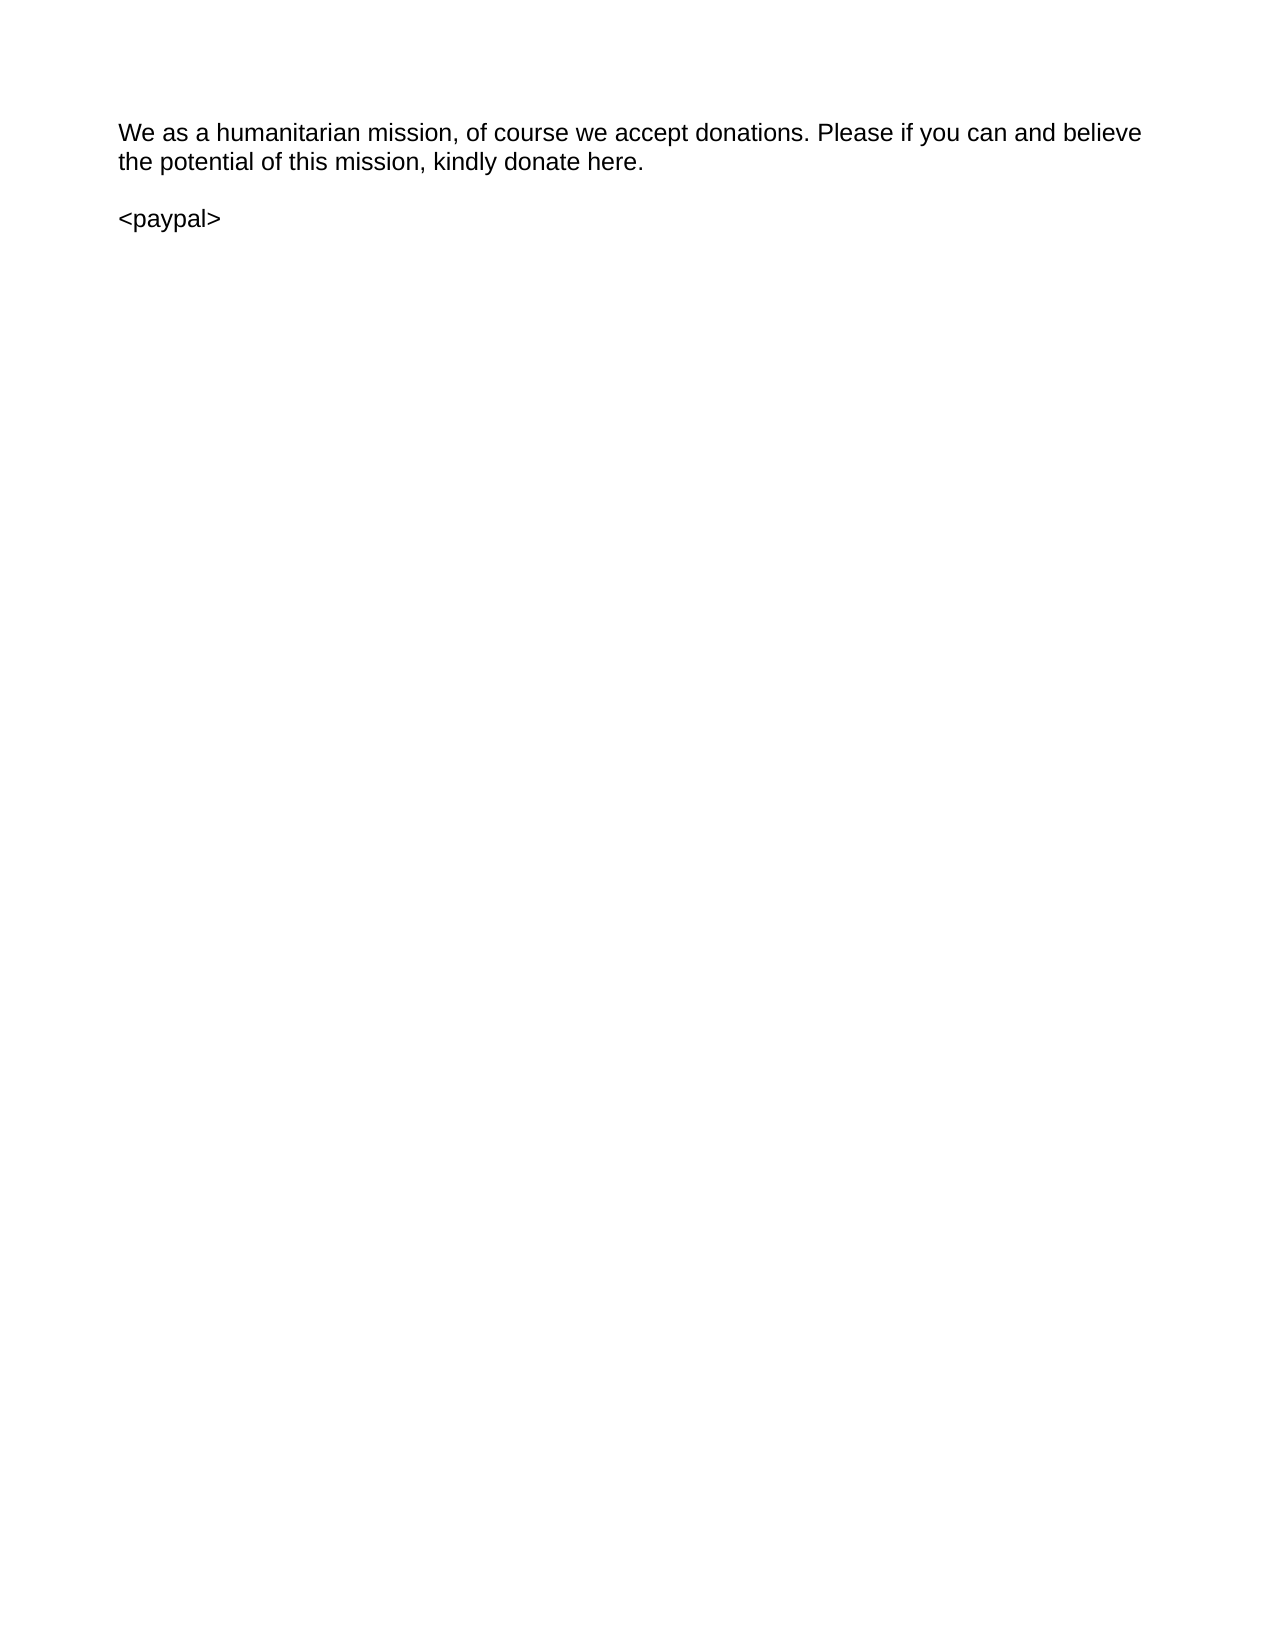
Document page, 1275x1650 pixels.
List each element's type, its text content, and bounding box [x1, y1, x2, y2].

text We as a humanitarian mission, of course we accept donations. Please if you can and believe the potential of this mission, kindly donate here. [118, 118, 1157, 176]
text <paypal> [118, 204, 1157, 233]
